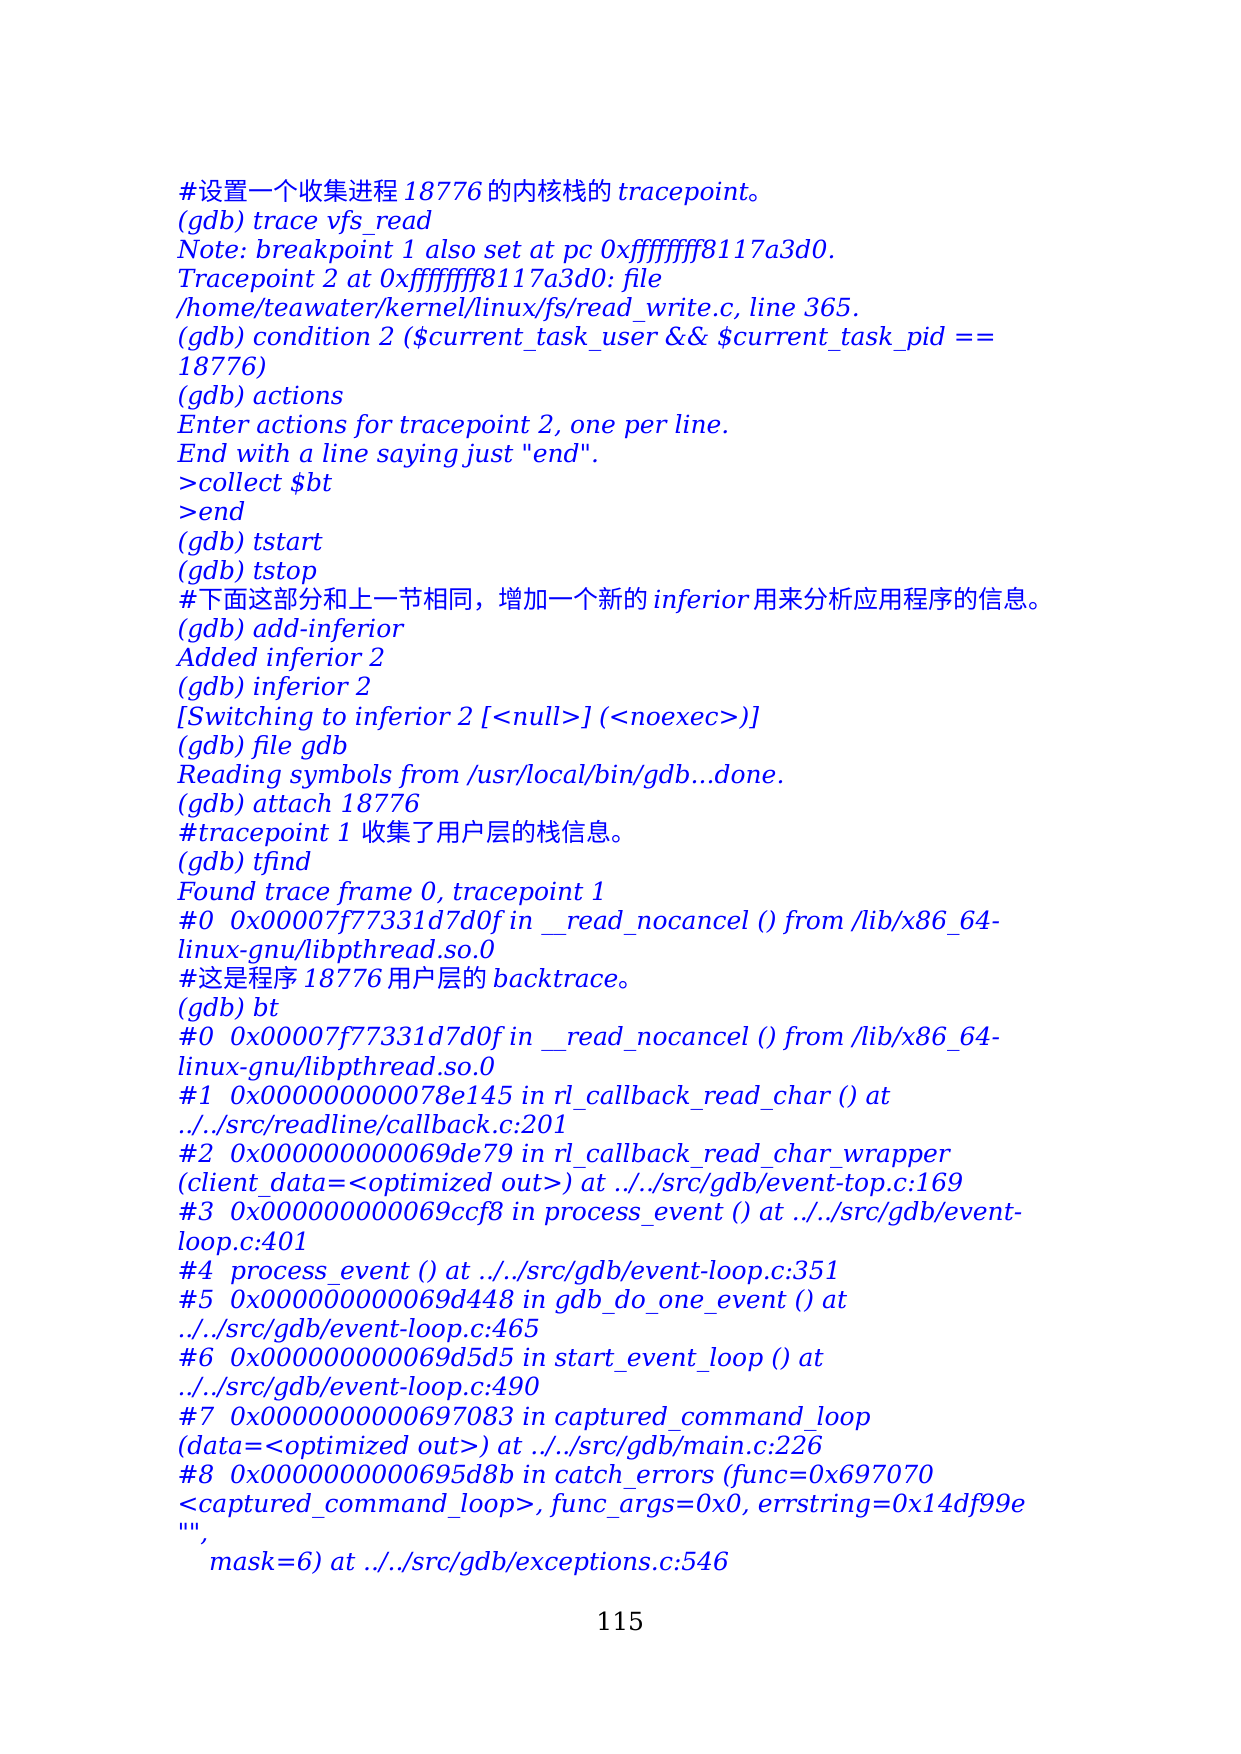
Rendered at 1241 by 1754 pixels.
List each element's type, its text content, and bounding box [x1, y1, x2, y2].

text #0 0x00007f77331d7d0f in __read_nocancel () from /lib/x86_64-linux-gnu/libpthread.so.0 [177, 906, 1063, 964]
text (gdb) tstart [177, 527, 1063, 556]
text #5 0x000000000069d448 in gdb_do_one_event () at ../../src/gdb/event-loop.c:465 [177, 1285, 1063, 1343]
text mask=6) at ../../src/gdb/exceptions.c:546 [177, 1548, 1063, 1577]
text Found trace frame 0, tracepoint 1 [177, 877, 1063, 906]
text End with a line saying just "end". [177, 439, 1063, 468]
text (gdb) actions [177, 381, 1063, 410]
text #下面这部分和上一节相同，增加一个新的inferior用来分析应用程序的信息。 [177, 585, 1063, 614]
text #6 0x000000000069d5d5 in start_event_loop () at ../../src/gdb/event-loop.c:490 [177, 1343, 1063, 1402]
text #2 0x000000000069de79 in rl_callback_read_char_wrapper (client_data=<optimized out>) at ../../src/gdb/event-top.c:169 [177, 1139, 1063, 1198]
text (gdb) trace vfs_read [177, 206, 1063, 235]
text (gdb) bt [177, 993, 1063, 1023]
text #8 0x0000000000695d8b in catch_errors (func=0x697070 <captured_command_loop>, func_args=0x0, errstring=0x14df99e "", [177, 1460, 1063, 1548]
text Enter actions for tracepoint 2, one per line. [177, 410, 1063, 439]
text Added inferior 2 [177, 643, 1063, 673]
text Note: breakpoint 1 also set at pc 0xffffffff8117a3d0. [177, 235, 1063, 264]
text >end [177, 498, 1063, 527]
text (gdb) tstop [177, 556, 1063, 585]
text Reading symbols from /usr/local/bin/gdb...done. [177, 760, 1063, 789]
text #设置一个收集进程18776的内核栈的tracepoint。 [177, 177, 1063, 206]
text >collect $bt [177, 468, 1063, 498]
text (gdb) condition 2 ($current_task_user && $current_task_pid == 18776) [177, 323, 1063, 381]
text (gdb) attach 18776 [177, 789, 1063, 818]
text (gdb) tfind [177, 848, 1063, 877]
text [Switching to inferior 2 [<null>] (<noexec>)] [177, 702, 1063, 731]
text #3 0x000000000069ccf8 in process_event () at ../../src/gdb/event-loop.c:401 [177, 1198, 1063, 1256]
text #tracepoint 1 收集了用户层的栈信息。 [177, 818, 1063, 848]
text #这是程序18776用户层的backtrace。 [177, 964, 1063, 993]
text (gdb) file gdb [177, 731, 1063, 760]
text #4 process_event () at ../../src/gdb/event-loop.c:351 [177, 1256, 1063, 1285]
text #0 0x00007f77331d7d0f in __read_nocancel () from /lib/x86_64-linux-gnu/libpthread.so.0 [177, 1023, 1063, 1081]
text (gdb) add-inferior [177, 614, 1063, 643]
text Tracepoint 2 at 0xffffffff8117a3d0: file /home/teawater/kernel/linux/fs/read_write.c, line 365. [177, 264, 1063, 323]
text #1 0x000000000078e145 in rl_callback_read_char () at ../../src/readline/callback.c:201 [177, 1081, 1063, 1139]
text #7 0x0000000000697083 in captured_command_loop (data=<optimized out>) at ../../src/gdb/main.c:226 [177, 1402, 1063, 1460]
text (gdb) inferior 2 [177, 673, 1063, 702]
